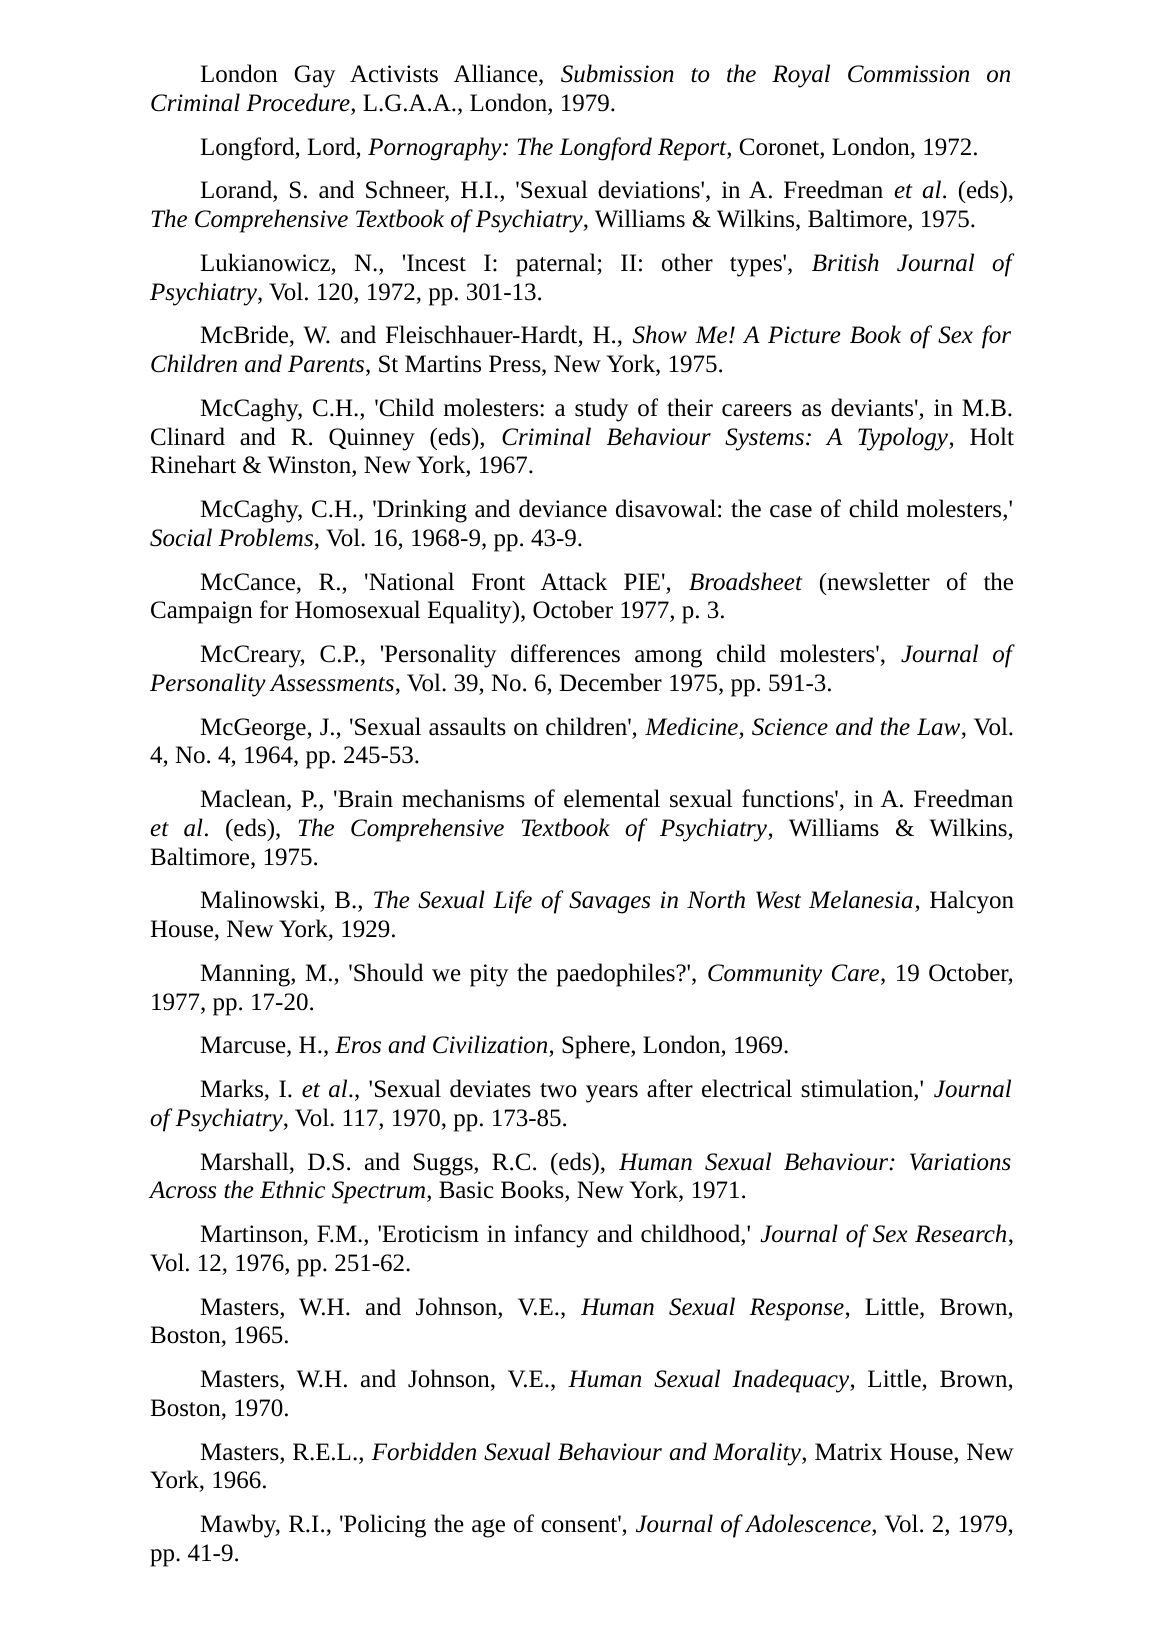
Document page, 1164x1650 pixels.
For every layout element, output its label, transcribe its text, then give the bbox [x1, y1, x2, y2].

text Marshall, D.S. and Suggs, R.C. (eds), Human Sexual Behaviour: Variations Across the Ethnic Spectrum, Basic Books, New York, 1971. [150, 1147, 1014, 1204]
text Lorand, S. and Schneer, H.I., 'Sexual deviations', in A. Freedman et al. (eds), The Comprehensive Textbook of Psychiatry, Williams & Wilkins, Baltimore, 1975. [150, 175, 1014, 233]
text McCreary, C.P., 'Personality differences among child molesters', Journal of Personality Assessments, Vol. 39, No. 6, December 1975, pp. 591-3. [150, 639, 1014, 697]
text London Gay Activists Alliance, Submission to the Royal Commission on Criminal Procedure, L.G.A.A., London, 1979. [150, 59, 1014, 117]
text McCance, R., 'National Front Attack PIE', Broadsheet (newsletter of the Campaign for Homosexual Equality), October 1977, p. 3. [150, 567, 1014, 624]
text Maclean, P., 'Brain mechanisms of elemental sexual functions', in A. Freedman et al. (eds), The Comprehensive Textbook of Psychiatry, Williams & Wilkins, Baltimore, 1975. [150, 784, 1014, 870]
text Masters, R.E.L., Forbidden Sexual Behaviour and Morality, Matrix House, New York, 1966. [150, 1437, 1014, 1494]
text McBride, W. and Fleischhauer-Hardt, H., Show Me! A Picture Book of Sex for Children and Parents, St Martins Press, New York, 1975. [150, 320, 1014, 378]
text McGeorge, J., 'Sexual assaults on children', Medicine, Science and the Law, Vol. 4, No. 4, 1964, pp. 245-53. [150, 712, 1014, 769]
text McCaghy, C.H., 'Child molesters: a study of their careers as deviants', in M.B. Clinard and R. Quinney (eds), Criminal Behaviour Systems: A Typology, Holt Rinehart & Winston, New York, 1967. [150, 393, 1014, 479]
text Mawby, R.I., 'Policing the age of consent', Journal of Adolescence, Vol. 2, 1979, pp. 41-9. [150, 1509, 1014, 1567]
text Masters, W.H. and Johnson, V.E., Human Sexual Inadequacy, Little, Brown, Boston, 1970. [150, 1364, 1014, 1422]
text Marcuse, H., Eros and Civilization, Sphere, London, 1969. [150, 1030, 1014, 1059]
text McCaghy, C.H., 'Drinking and deviance disavowal: the case of child molesters,' Social Problems, Vol. 16, 1968-9, pp. 43-9. [150, 494, 1014, 552]
text Marks, I. et al., 'Sexual deviates two years after electrical stimulation,' Journal of Psychiatry, Vol. 117, 1970, pp. 173-85. [150, 1074, 1014, 1132]
text Martinson, F.M., 'Eroticism in infancy and childhood,' Journal of Sex Research, Vol. 12, 1976, pp. 251-62. [150, 1219, 1014, 1277]
text Malinowski, B., The Sexual Life of Savages in North West Melanesia, Halcyon House, New York, 1929. [150, 885, 1014, 943]
text Longford, Lord, Pornography: The Longford Report, Coronet, London, 1972. [150, 132, 1014, 160]
text Lukianowicz, N., 'Incest I: paternal; II: other types', British Journal of Psychiatry, Vol. 120, 1972, pp. 301-13. [150, 248, 1014, 305]
text Manning, M., 'Should we pity the paedophiles?', Community Care, 19 October, 1977, pp. 17-20. [150, 958, 1014, 1015]
text Masters, W.H. and Johnson, V.E., Human Sexual Response, Little, Brown, Boston, 1965. [150, 1292, 1014, 1349]
